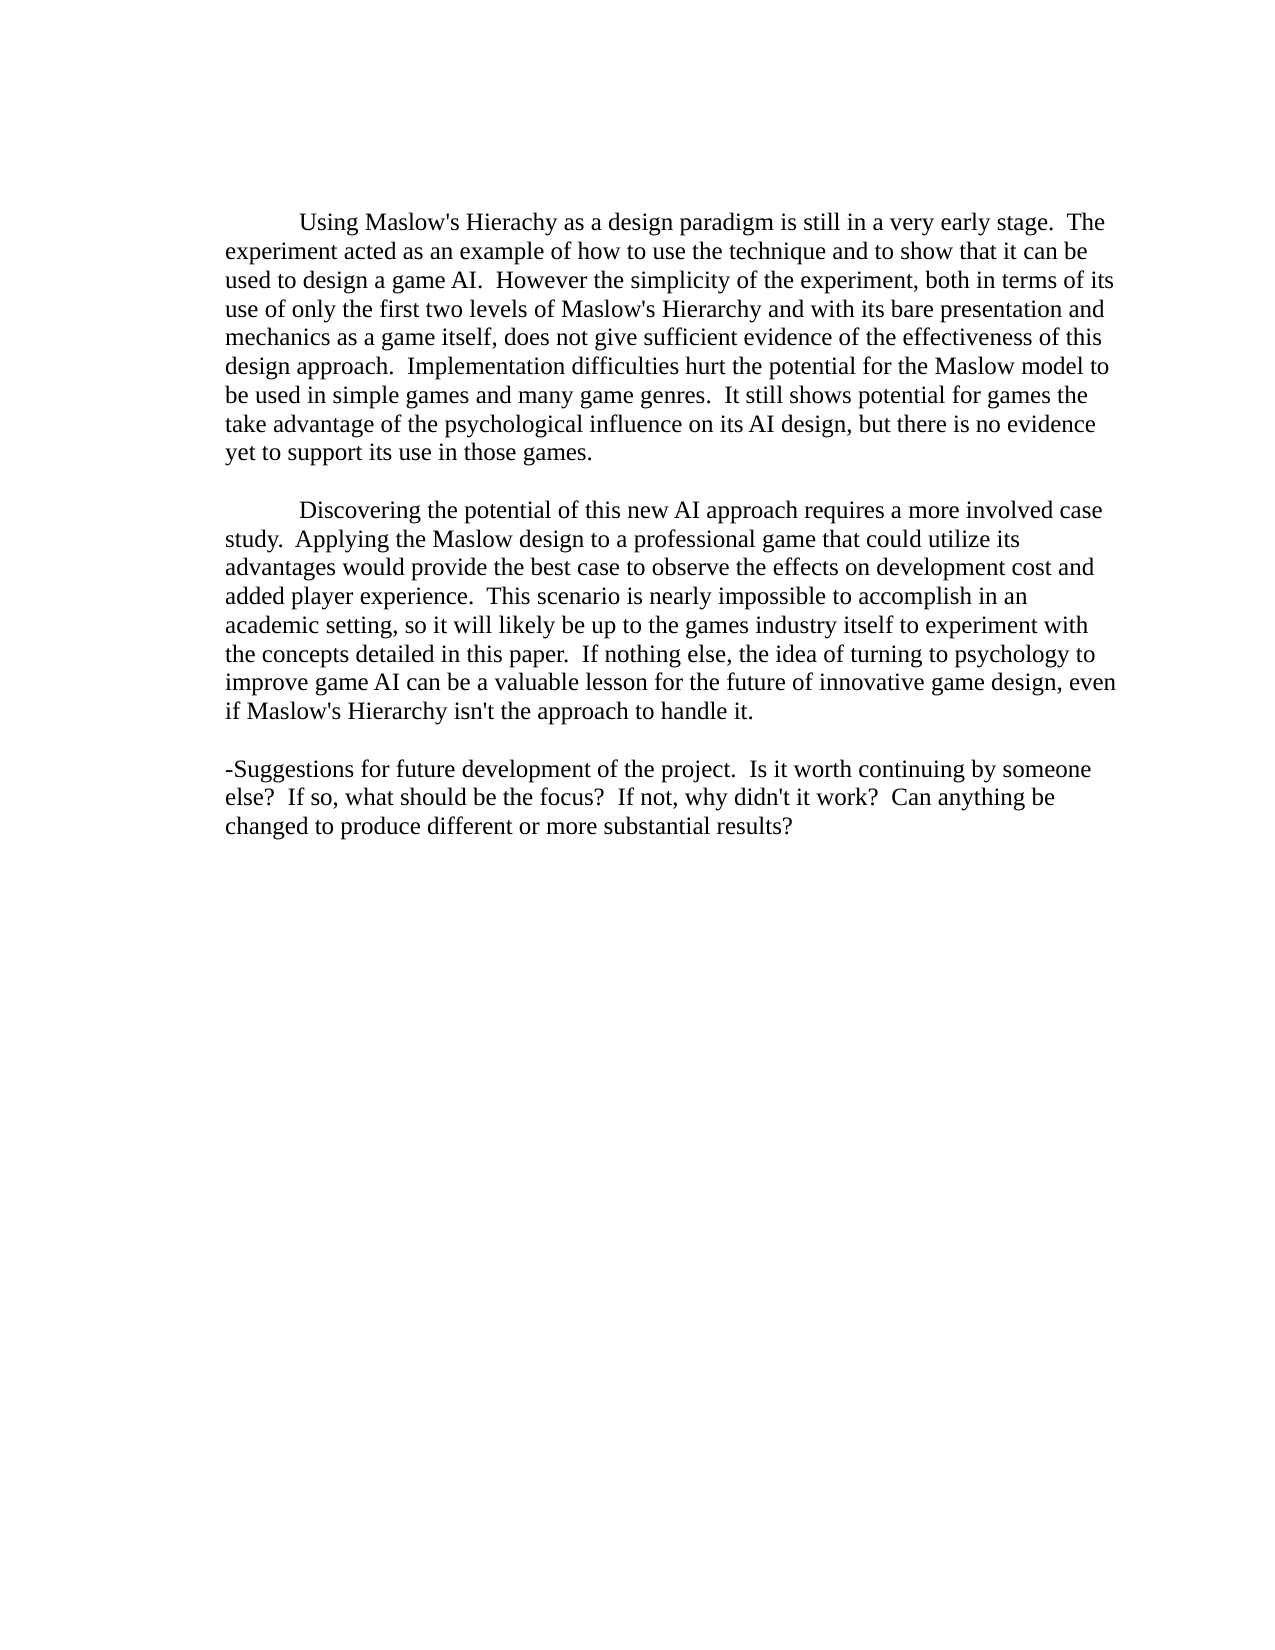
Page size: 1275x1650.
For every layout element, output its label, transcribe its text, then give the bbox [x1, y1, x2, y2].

text Discovering the potential of this new AI approach requires a more involved case study. Applying the Maslow design to a professional game that could utilize its advantages would provide the best case to observe the effects on development cost and added player experience. This scenario is nearly impossible to accomplish in an academic setting, so it will likely be up to the games industry itself to experiment with the concepts detailed in this paper. If nothing else, the idea of turning to psychology to improve game AI can be a valuable lesson for the future of innovative game design, even if Maslow's Hierarchy isn't the approach to handle it. [225, 495, 1125, 725]
text Using Maslow's Hierachy as a design paradigm is still in a very early stage. The experiment acted as an example of how to use the technique and to show that it can be used to design a game AI. However the simplicity of the experiment, both in terms of its use of only the first two levels of Maslow's Hierarchy and with its bare presentation and mechanics as a game itself, does not give sufficient evidence of the effectiveness of this design approach. Implementation difficulties hurt the potential for the Maslow model to be used in simple games and many game genres. It still shows potential for games the take advantage of the psychological influence on its AI design, but there is no evidence yet to support its use in those games. [225, 207, 1125, 466]
text -Suggestions for future development of the project. Is it worth continuing by someone else? If so, what should be the focus? If not, why didn't it work? Can anything be changed to produce different or more substantial results? [225, 754, 1125, 840]
